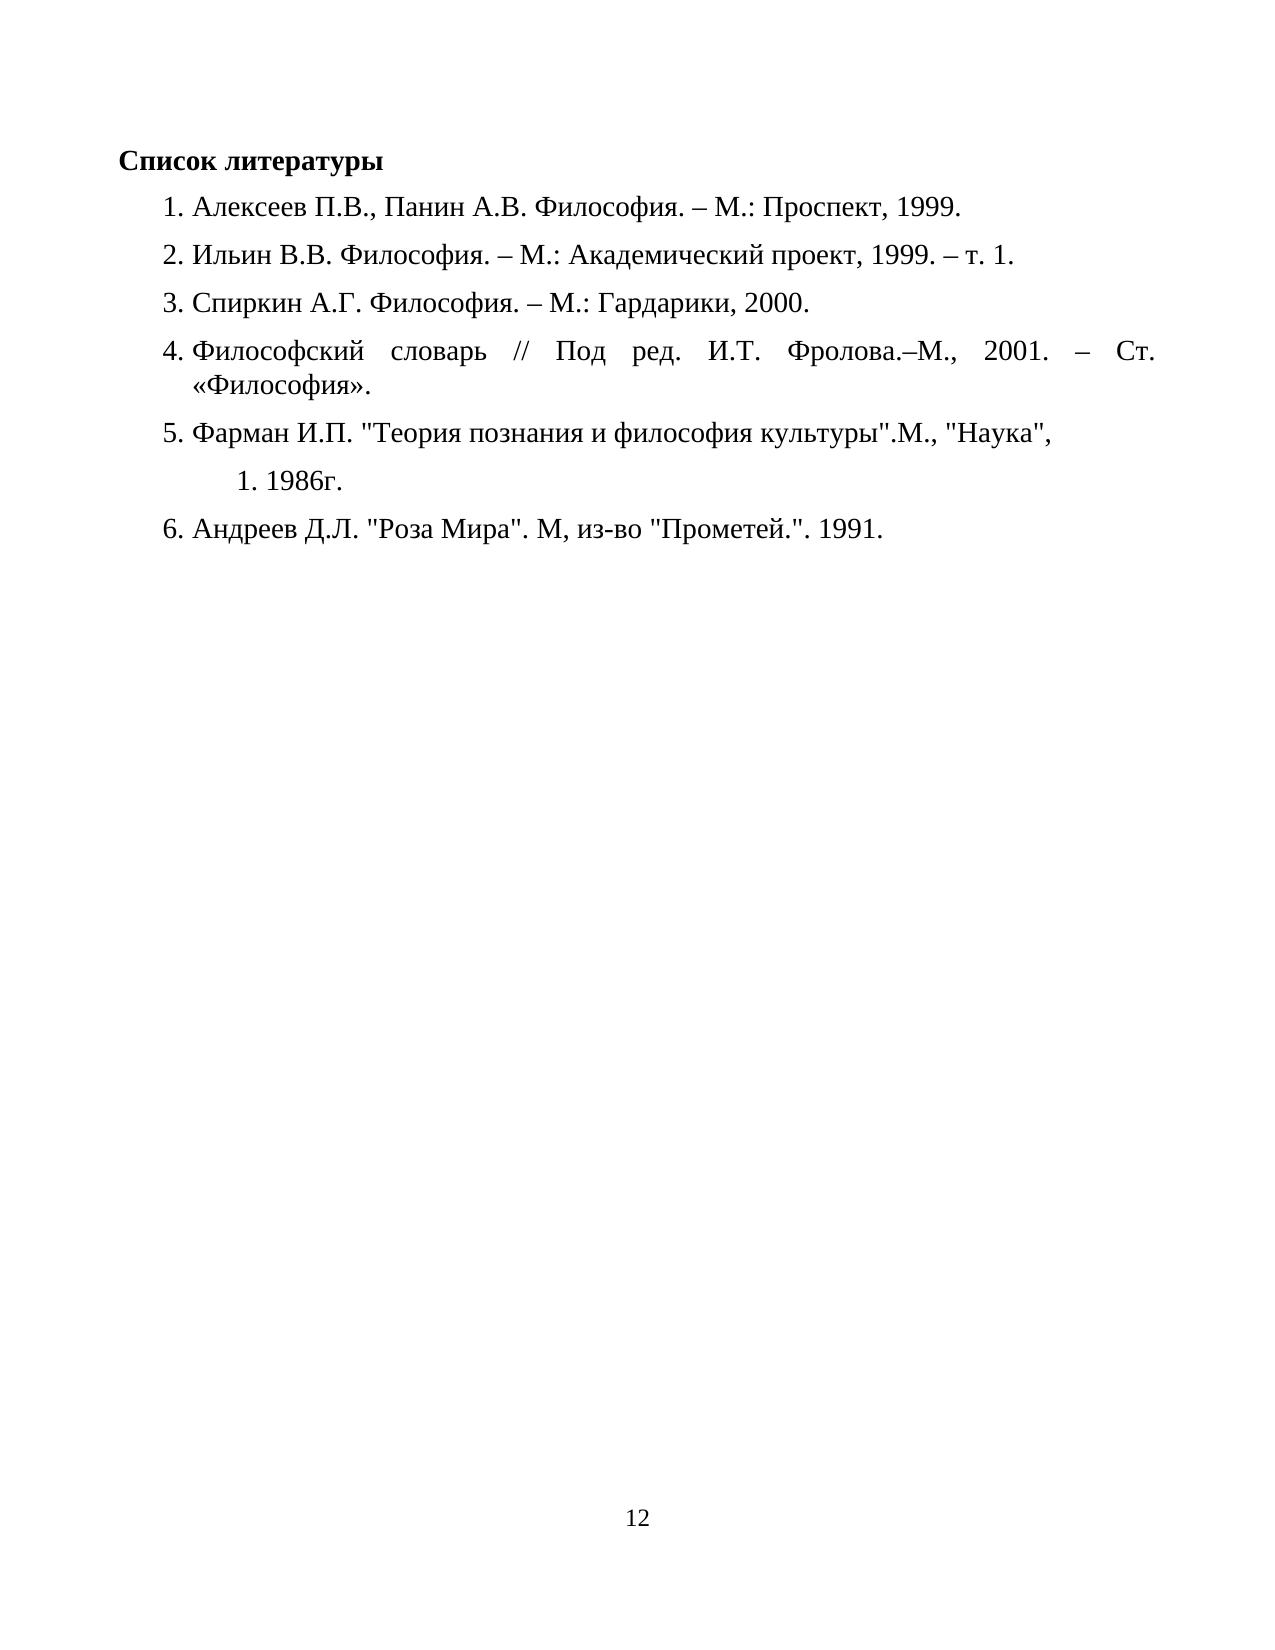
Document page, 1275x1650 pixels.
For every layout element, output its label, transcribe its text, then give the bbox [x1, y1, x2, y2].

list Фарман И.П. "Теория познания и философия культуры".М., "Наука", [162, 415, 1157, 449]
list Философский словарь // Под ред. И.Т. Фролова.–М., 2001. – Ст. «Философия». [162, 333, 1157, 401]
list Алексеев П.В., Панин А.В. Философия. – М.: Проспект, 1999. [162, 189, 1157, 223]
list 1986г. [236, 463, 1157, 497]
subtitle Список литературы [118, 143, 1157, 177]
list Ильин В.В. Философия. – М.: Академический проект, 1999. – т. 1. [162, 237, 1157, 271]
list Андреев Д.Л. "Роза Мира". М, из-во "Прометей.". 1991. [162, 511, 1157, 545]
list Спиркин А.Г. Философия. – М.: Гардарики, 2000. [162, 285, 1157, 319]
